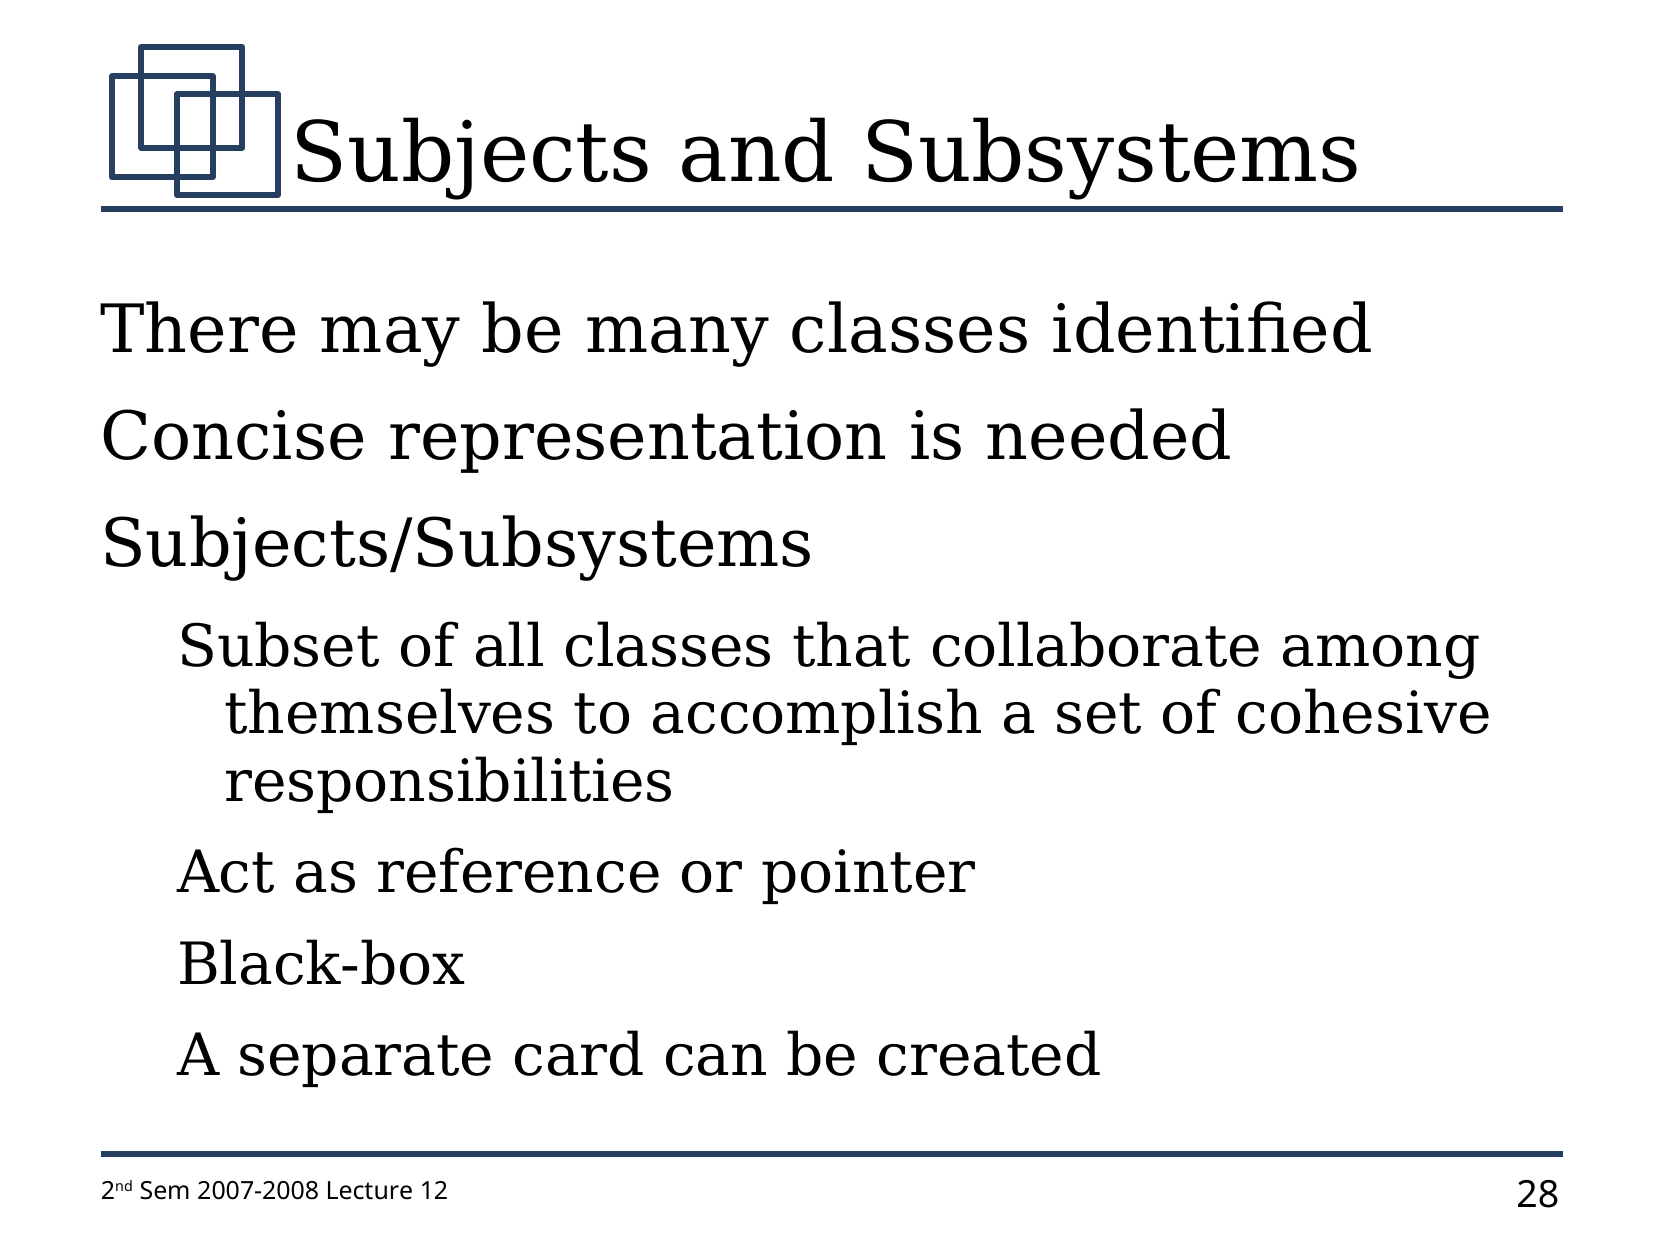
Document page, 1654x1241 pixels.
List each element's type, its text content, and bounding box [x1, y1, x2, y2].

title Subjects and Subsystems [82, 49, 1571, 257]
list There may be many classes identified Concise representation is needed Subjects/Subsystems Subset of all classes that collaborate among themselves to accomplish a set of cohesive responsibilities Act as reference or pointer Black-box A separate card can be created [82, 290, 1571, 1109]
